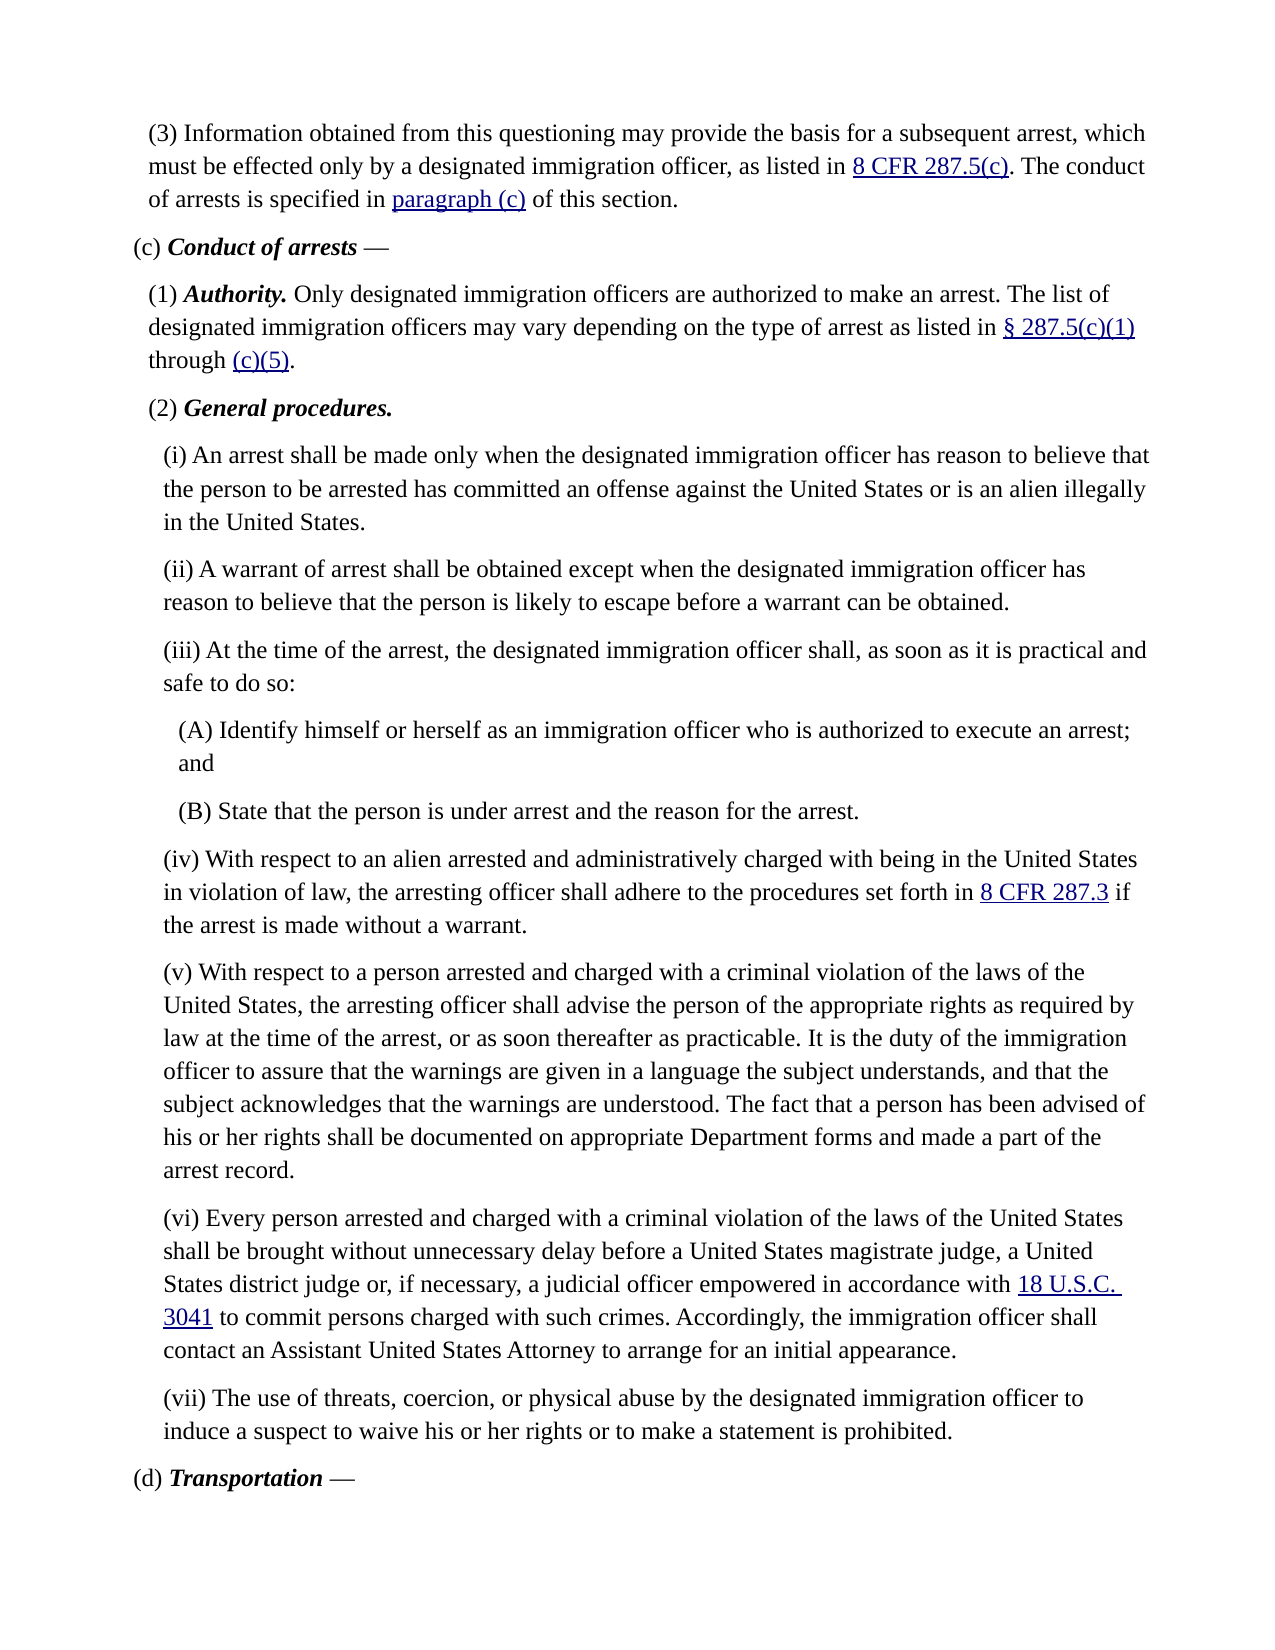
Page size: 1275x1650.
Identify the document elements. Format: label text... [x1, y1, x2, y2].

text (B) State that the person is under arrest and the reason for the arrest. [178, 796, 1157, 825]
text (3) Information obtained from this questioning may provide the basis for a subsequent arrest, which must be effected only by a designated immigration officer, as listed in 8 CFR 287.5(c). The conduct of arrests is specified in paragraph (c) of this section. [148, 118, 1157, 213]
text (d) Transportation — [133, 1463, 1157, 1492]
text (vii) The use of threats, coercion, or physical abuse by the designated immigration officer to induce a suspect to waive his or her rights or to make a statement is prohibited. [163, 1383, 1157, 1444]
text (v) With respect to a person arrested and charged with a criminal violation of the laws of the United States, the arresting officer shall advise the person of the appropriate rights as required by law at the time of the arrest, or as soon thereafter as practicable. It is the duty of the immigration officer to assure that the warnings are given in a language the subject understands, and that the subject acknowledges that the warnings are understood. The fact that a person has been advised of his or her rights shall be documented on appropriate Department forms and made a part of the arrest record. [163, 957, 1157, 1184]
text (vi) Every person arrested and charged with a criminal violation of the laws of the United States shall be brought without unnecessary delay before a United States magistrate judge, a United States district judge or, if necessary, a judicial officer empowered in accordance with 18 U.S.C. 3041 to commit persons charged with such crimes. Accordingly, the immigration officer shall contact an Assistant United States Attorney to arrange for an initial appearance. [163, 1203, 1157, 1364]
text (2) General procedures. [148, 393, 1157, 422]
text (iii) At the time of the arrest, the designated immigration officer shall, as soon as it is practical and safe to do so: [163, 635, 1157, 697]
text (c) Conduct of arrests — [133, 232, 1157, 261]
text (1) Authority. Only designated immigration officers are authorized to make an arrest. The list of designated immigration officers may vary depending on the type of arrest as listed in § 287.5(c)(1) through (c)(5). [148, 279, 1157, 374]
text (ii) A warrant of arrest shall be obtained except when the designated immigration officer has reason to believe that the person is likely to escape before a warrant can be obtained. [163, 554, 1157, 616]
text (i) An arrest shall be made only when the designated immigration officer has reason to believe that the person to be arrested has committed an offense against the United States or is an alien illegally in the United States. [163, 441, 1157, 535]
text (iv) With respect to an alien arrested and administratively charged with being in the United States in violation of law, the arresting officer shall adhere to the procedures set forth in 8 CFR 287.3 if the arrest is made without a warrant. [163, 844, 1157, 938]
text (A) Identify himself or herself as an immigration officer who is authorized to execute an arrest; and [178, 716, 1157, 777]
